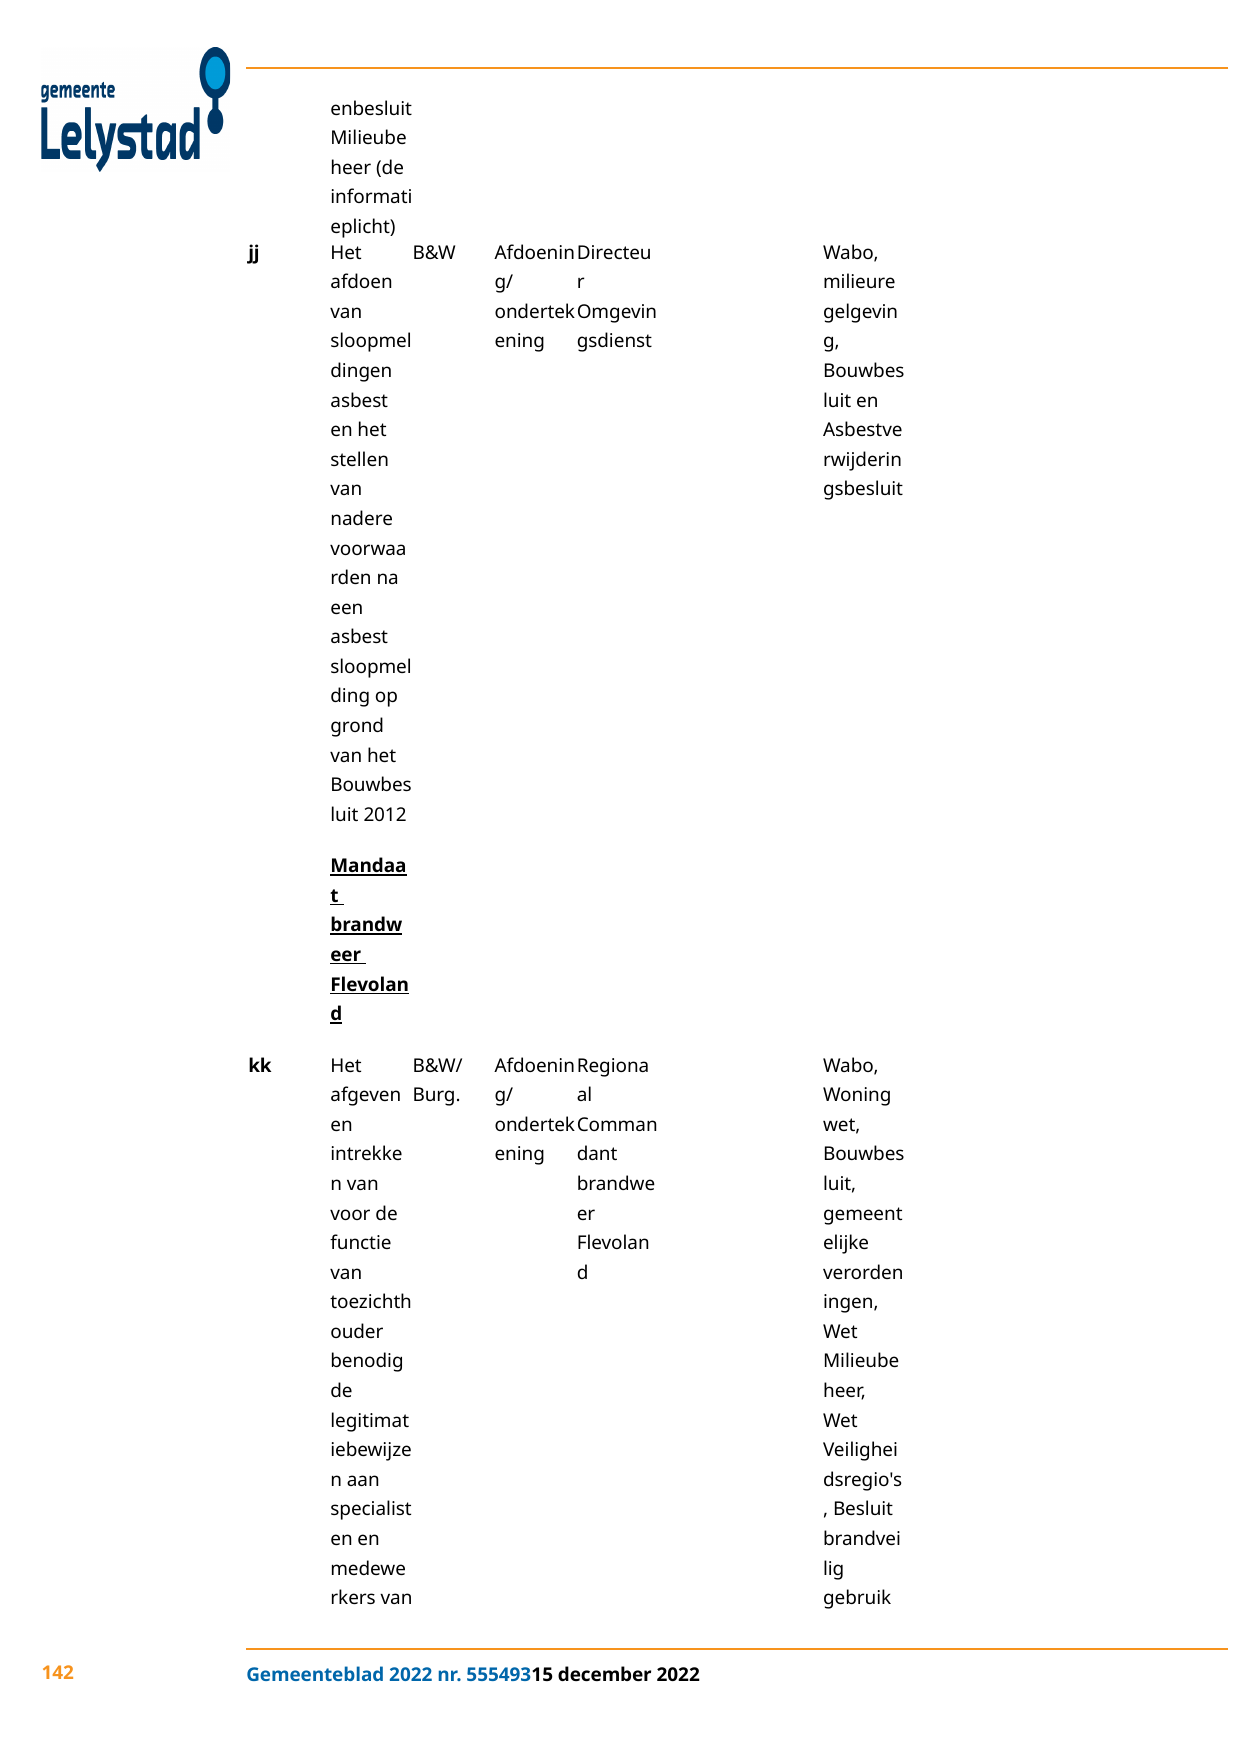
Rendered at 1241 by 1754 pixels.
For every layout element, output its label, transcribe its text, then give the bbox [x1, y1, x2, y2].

table_cell [577, 1026, 659, 1052]
table_cell [577, 827, 659, 852]
table_cell [248, 827, 330, 852]
table_cell [659, 95, 741, 239]
table_cell [659, 1026, 741, 1052]
table_cell [659, 1052, 741, 1610]
table_cell enbesluit Milieubeheer (de informatieplicht) [330, 95, 412, 239]
table_cell [905, 95, 987, 239]
table_cell Directeur Omgevingsdienst [577, 239, 659, 827]
table_cell [659, 827, 741, 852]
table_cell Wabo, milieuregelgeving, Bouwbesluit en Asbestverwijderingsbesluit [823, 239, 905, 827]
table_cell [412, 853, 494, 1026]
table_cell [248, 853, 330, 1026]
table_cell [412, 827, 494, 852]
table_cell [1069, 239, 1152, 827]
table_cell Het afdoen van sloopmeldingen asbest en het stellen van nadere voorwaarden na een asbest sloopmelding op grond van het Bouwbesluit 2012 [330, 239, 412, 827]
table_cell [987, 1052, 1069, 1610]
table_cell Afdoening/ondertekening [494, 239, 577, 827]
table_cell Mandaat brandweer Flevoland [330, 853, 412, 1026]
table_cell [987, 95, 1069, 239]
table_cell [741, 239, 823, 827]
table_cell [823, 95, 905, 239]
table_cell [987, 1026, 1069, 1052]
table_cell [823, 827, 905, 852]
table_cell [248, 1026, 330, 1052]
table_cell kk [248, 1052, 330, 1610]
table_cell [987, 827, 1069, 852]
table_cell [987, 239, 1069, 827]
table_cell [741, 827, 823, 852]
table_cell [1069, 95, 1152, 239]
table_cell [905, 853, 987, 1026]
table_cell [905, 1052, 987, 1610]
table_cell B&W/Burg. [412, 1052, 494, 1610]
table_cell [248, 95, 330, 239]
table_cell Wabo, Woningwet, Bouwbesluit, gemeentelijke verordeningen, Wet Milieubeheer, Wet Veiligheidsregio's, Besluit brandveilig gebruik [823, 1052, 905, 1610]
table_cell [494, 95, 577, 239]
table_cell Afdoening/ondertekening [494, 1052, 577, 1610]
table_cell [494, 853, 577, 1026]
table_cell [1069, 1026, 1152, 1052]
table_cell [741, 1026, 823, 1052]
table_cell B&W [412, 239, 494, 827]
table_cell [741, 1052, 823, 1610]
table_cell [1069, 1052, 1152, 1610]
table_cell [494, 1026, 577, 1052]
picture [41, 47, 231, 172]
table_cell [823, 853, 905, 1026]
table_cell [330, 1026, 412, 1052]
table_cell [905, 239, 987, 827]
table_cell [659, 853, 741, 1026]
table_cell [741, 853, 823, 1026]
table_cell [823, 1026, 905, 1052]
table_cell [987, 853, 1069, 1026]
table_cell Regionaal Commandant brandweer Flevoland [577, 1052, 659, 1610]
table_cell [905, 1026, 987, 1052]
table_cell [1069, 853, 1152, 1026]
table_cell [330, 827, 412, 852]
table_cell [412, 1026, 494, 1052]
table_cell [905, 827, 987, 852]
table_cell [659, 239, 741, 827]
table_cell [577, 95, 659, 239]
table_cell [577, 853, 659, 1026]
table_cell [741, 95, 823, 239]
table_cell Het afgeven en intrekken van voor de functie van toezichthouder benodigde legitimatiebewijzen aan specialisten en medewerkers van [330, 1052, 412, 1610]
table_cell jj [248, 239, 330, 827]
table_cell [412, 95, 494, 239]
table_cell [494, 827, 577, 852]
table_cell [1069, 827, 1152, 852]
